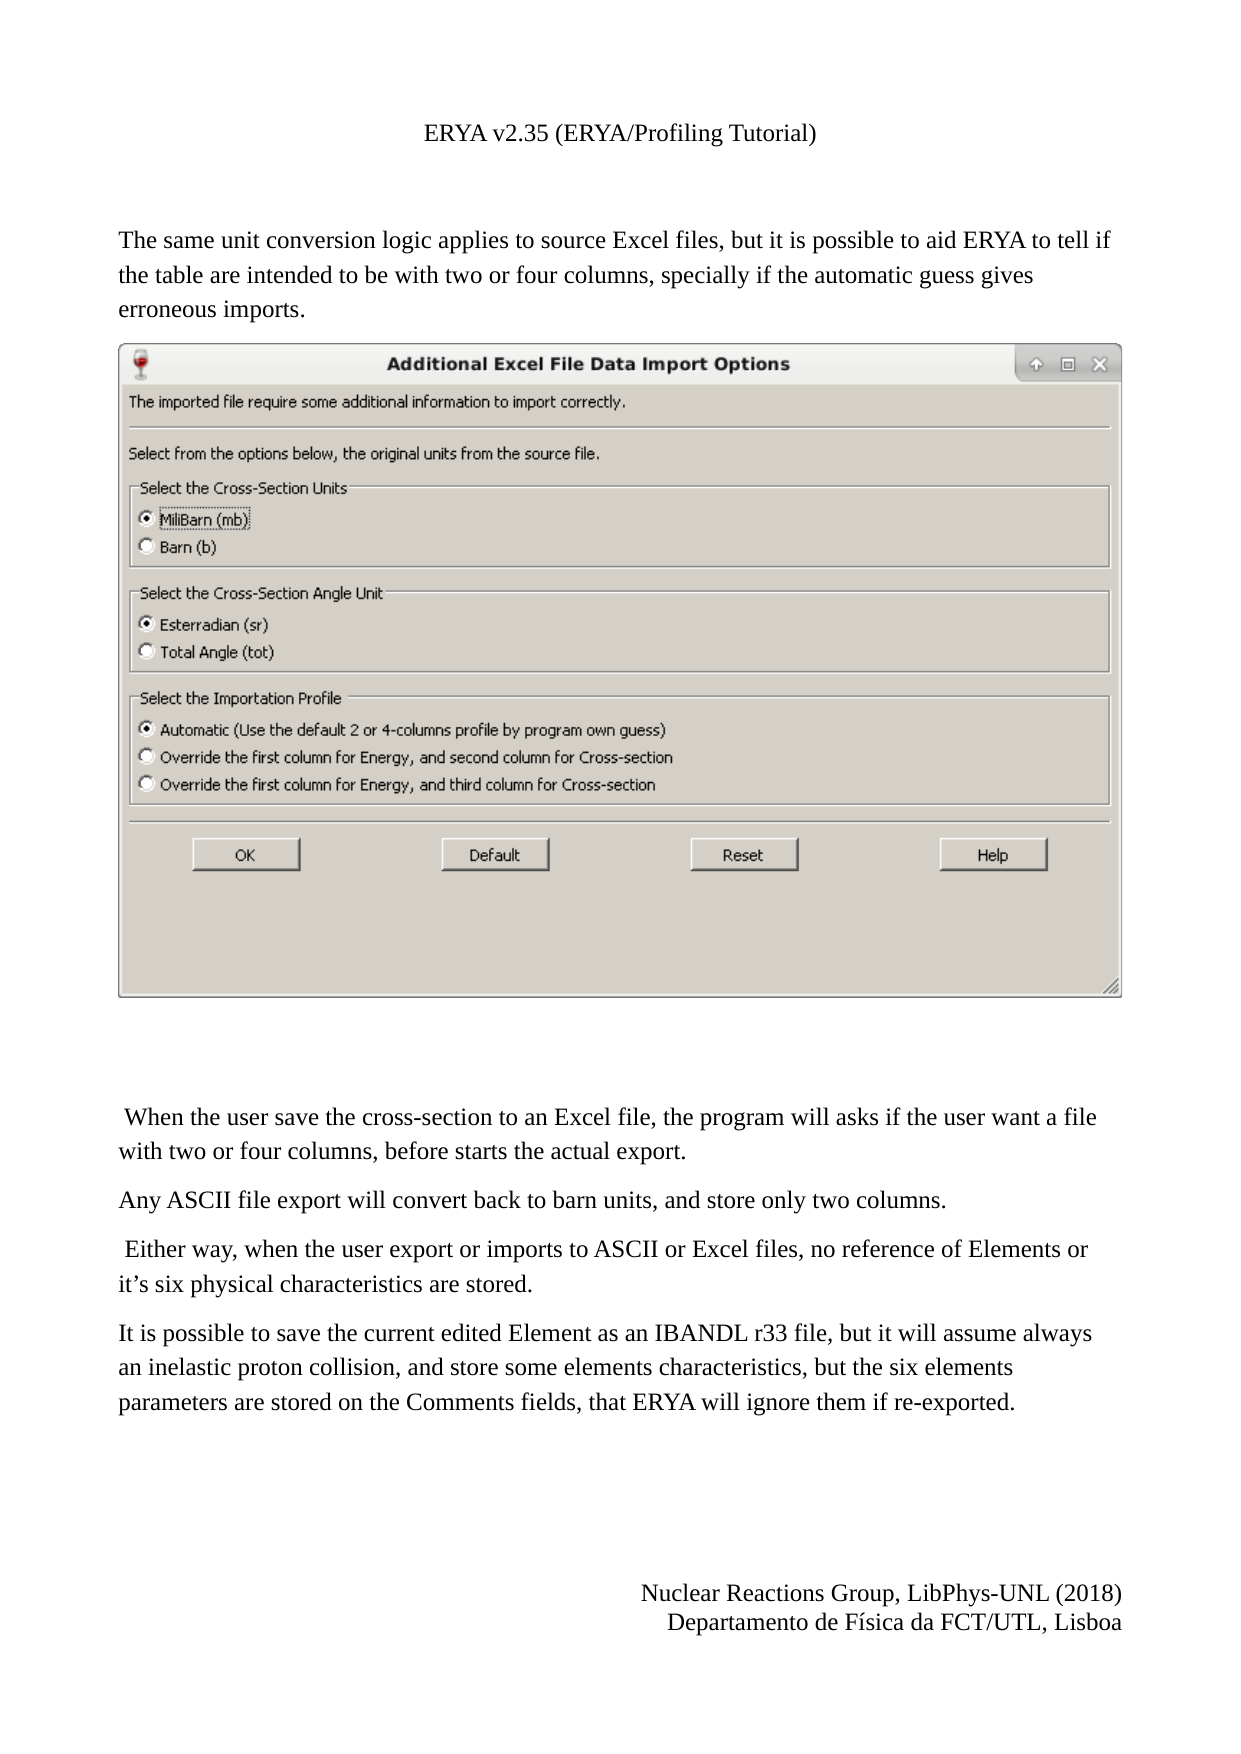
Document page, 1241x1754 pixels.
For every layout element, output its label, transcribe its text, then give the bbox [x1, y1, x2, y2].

text Any ASCII file export will convert back to barn units, and store only two columns. [118, 1185, 1122, 1214]
text It is possible to save the current edited Element as an IBANDL r33 file, but it will assume always an inelastic proton collision, and store some elements characteristics, but the six elements parameters are stored on the Comments fields, that ERYA will ignore them if re-exported. [118, 1318, 1122, 1416]
text When the user save the cross-section to an Excel file, the program will asks if the user want a file with two or four columns, before starts the actual export. [118, 1102, 1122, 1165]
picture [118, 343, 1123, 998]
text The same unit conversion logic applies to source Excel files, but it is possible to aid ERYA to tell if the table are intended to be with two or four columns, specially if the automatic guess gives erroneous imports. [118, 225, 1122, 323]
text Either way, when the user export or imports to ASCII or Excel files, no reference of Elements or it’s six physical characteristics are stored. [118, 1234, 1122, 1297]
